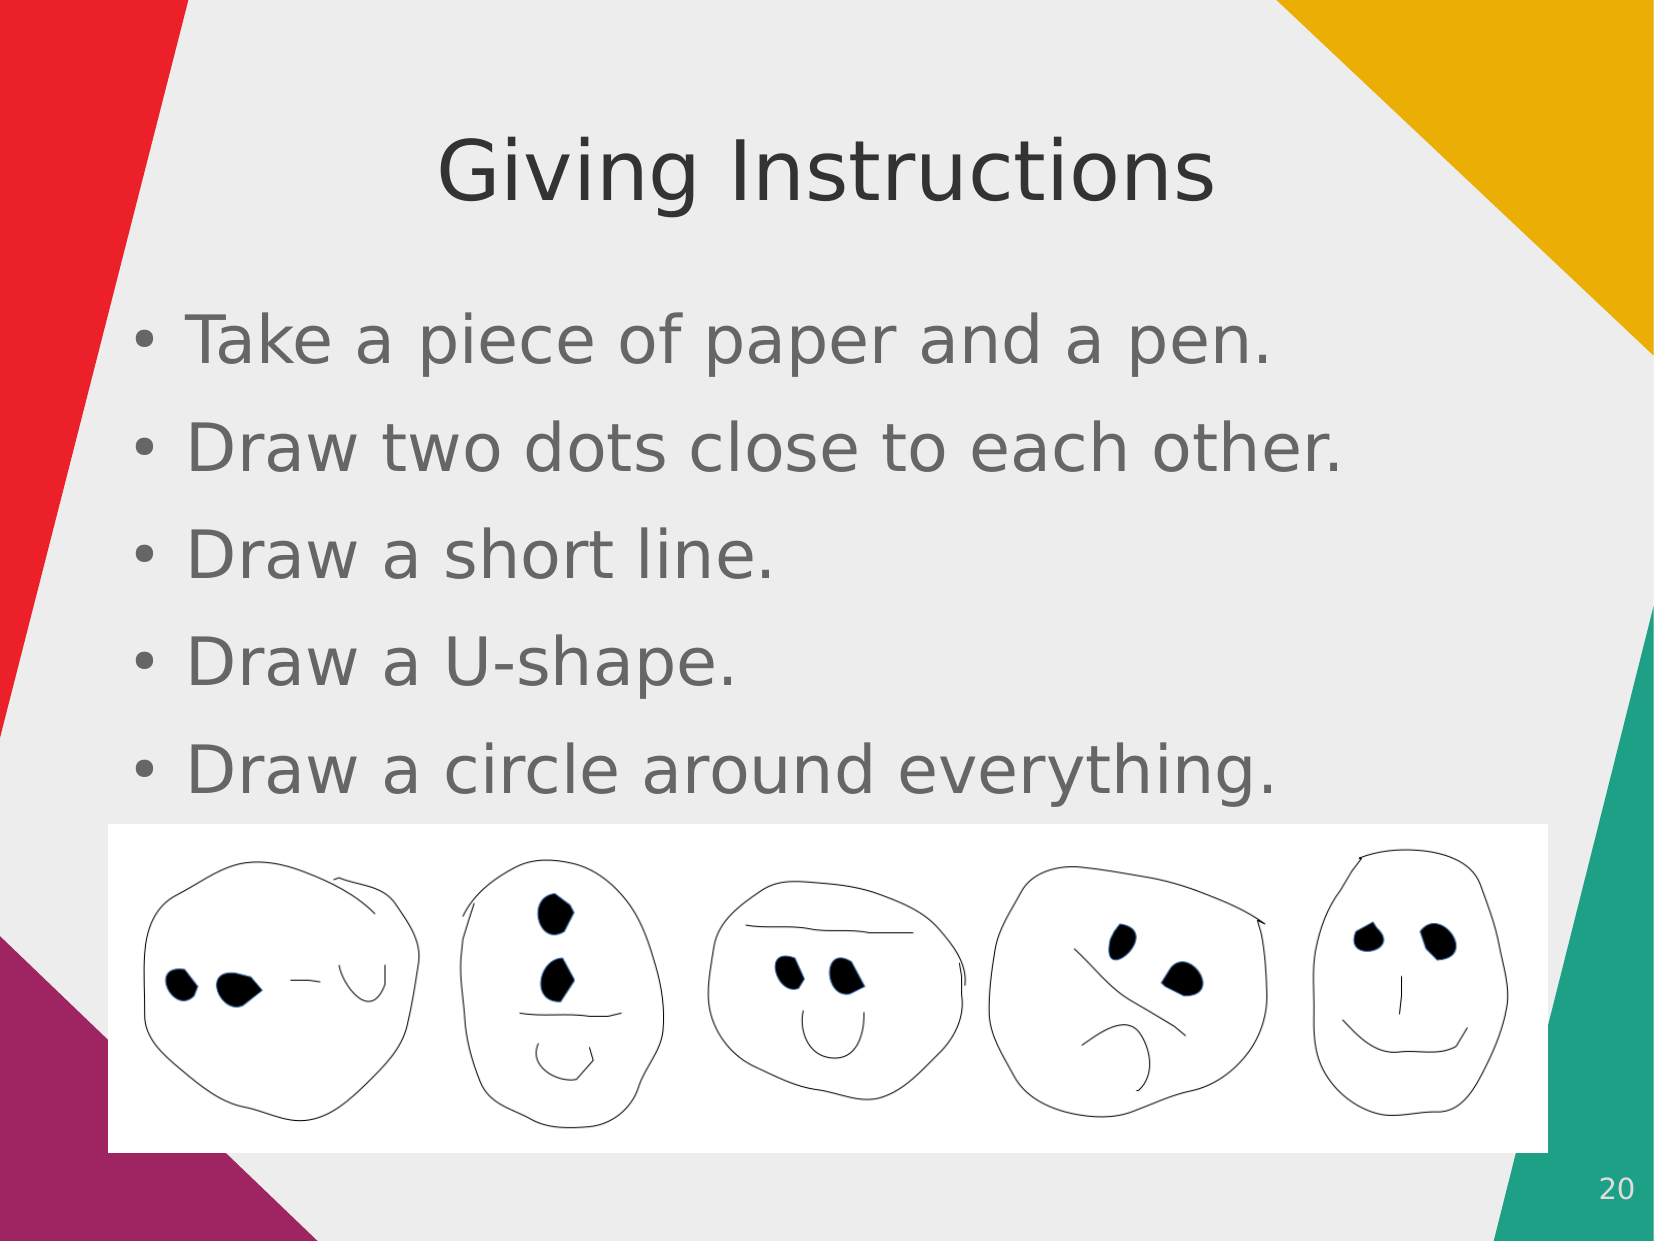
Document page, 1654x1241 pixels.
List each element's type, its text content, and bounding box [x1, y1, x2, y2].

title Giving Instructions [114, 73, 1539, 271]
list Take a piece of paper and a pen. Draw two dots close to each other. Draw a short line. Draw a U-shape. Draw a circle around everything. [114, 302, 1539, 824]
picture [108, 824, 1548, 1153]
